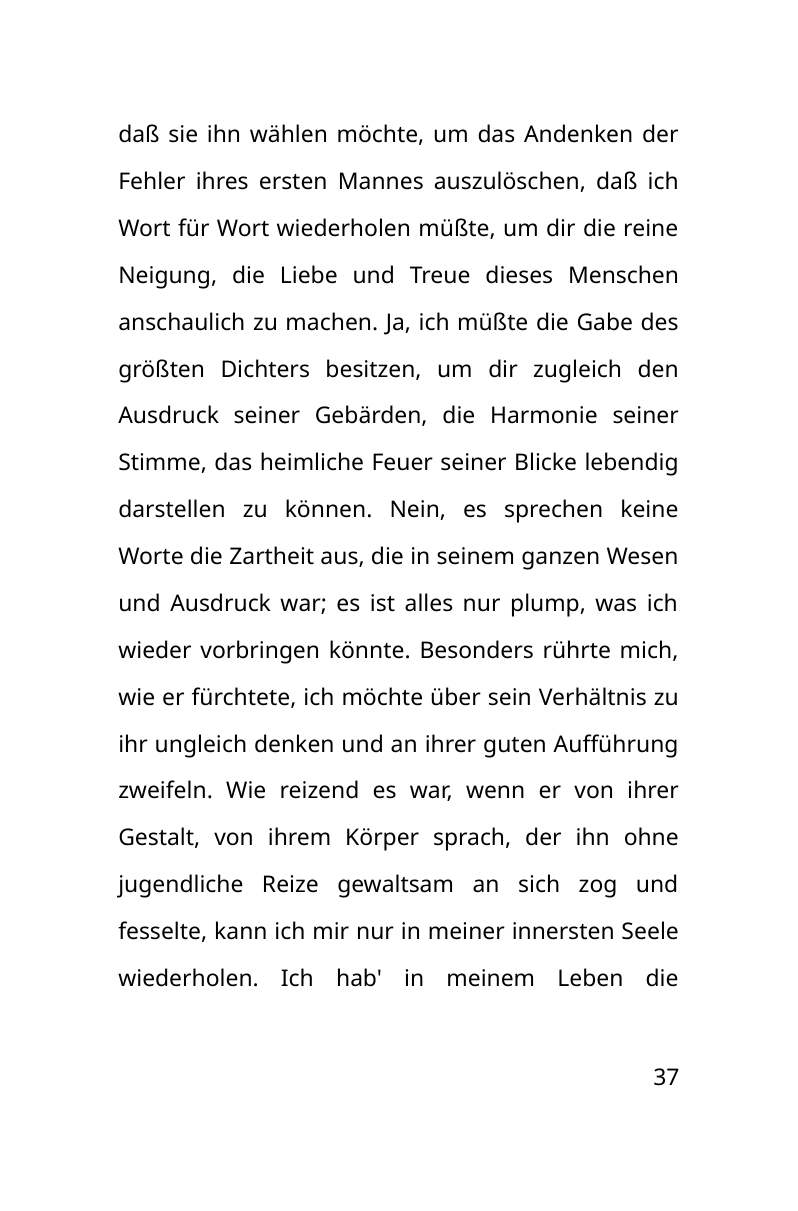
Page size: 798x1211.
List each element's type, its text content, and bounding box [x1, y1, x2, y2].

text daß sie ihn wählen möchte, um das Andenken der Fehler ihres ersten Mannes auszulöschen, daß ich Wort für Wort wiederholen müßte, um dir die reine Neigung, die Liebe und Treue dieses Menschen anschaulich zu machen. Ja, ich müßte die Gabe des größten Dichters besitzen, um dir zugleich den Ausdruck seiner Gebärden, die Harmonie seiner Stimme, das heimliche Feuer seiner Blicke lebendig darstellen zu können. Nein, es sprechen keine Worte die Zartheit aus, die in seinem ganzen Wesen und Ausdruck war; es ist alles nur plump, was ich wieder vorbringen könnte. Besonders rührte mich, wie er fürchtete, ich möchte über sein Verhältnis zu ihr ungleich denken und an ihrer guten Aufführung zweifeln. Wie reizend es war, wenn er von ihrer Gestalt, von ihrem Körper sprach, der ihn ohne jugendliche Reize gewaltsam an sich zog und fesselte, kann ich mir nur in meiner innersten Seele wiederholen. Ich hab' in meinem Leben die [118, 118, 679, 993]
